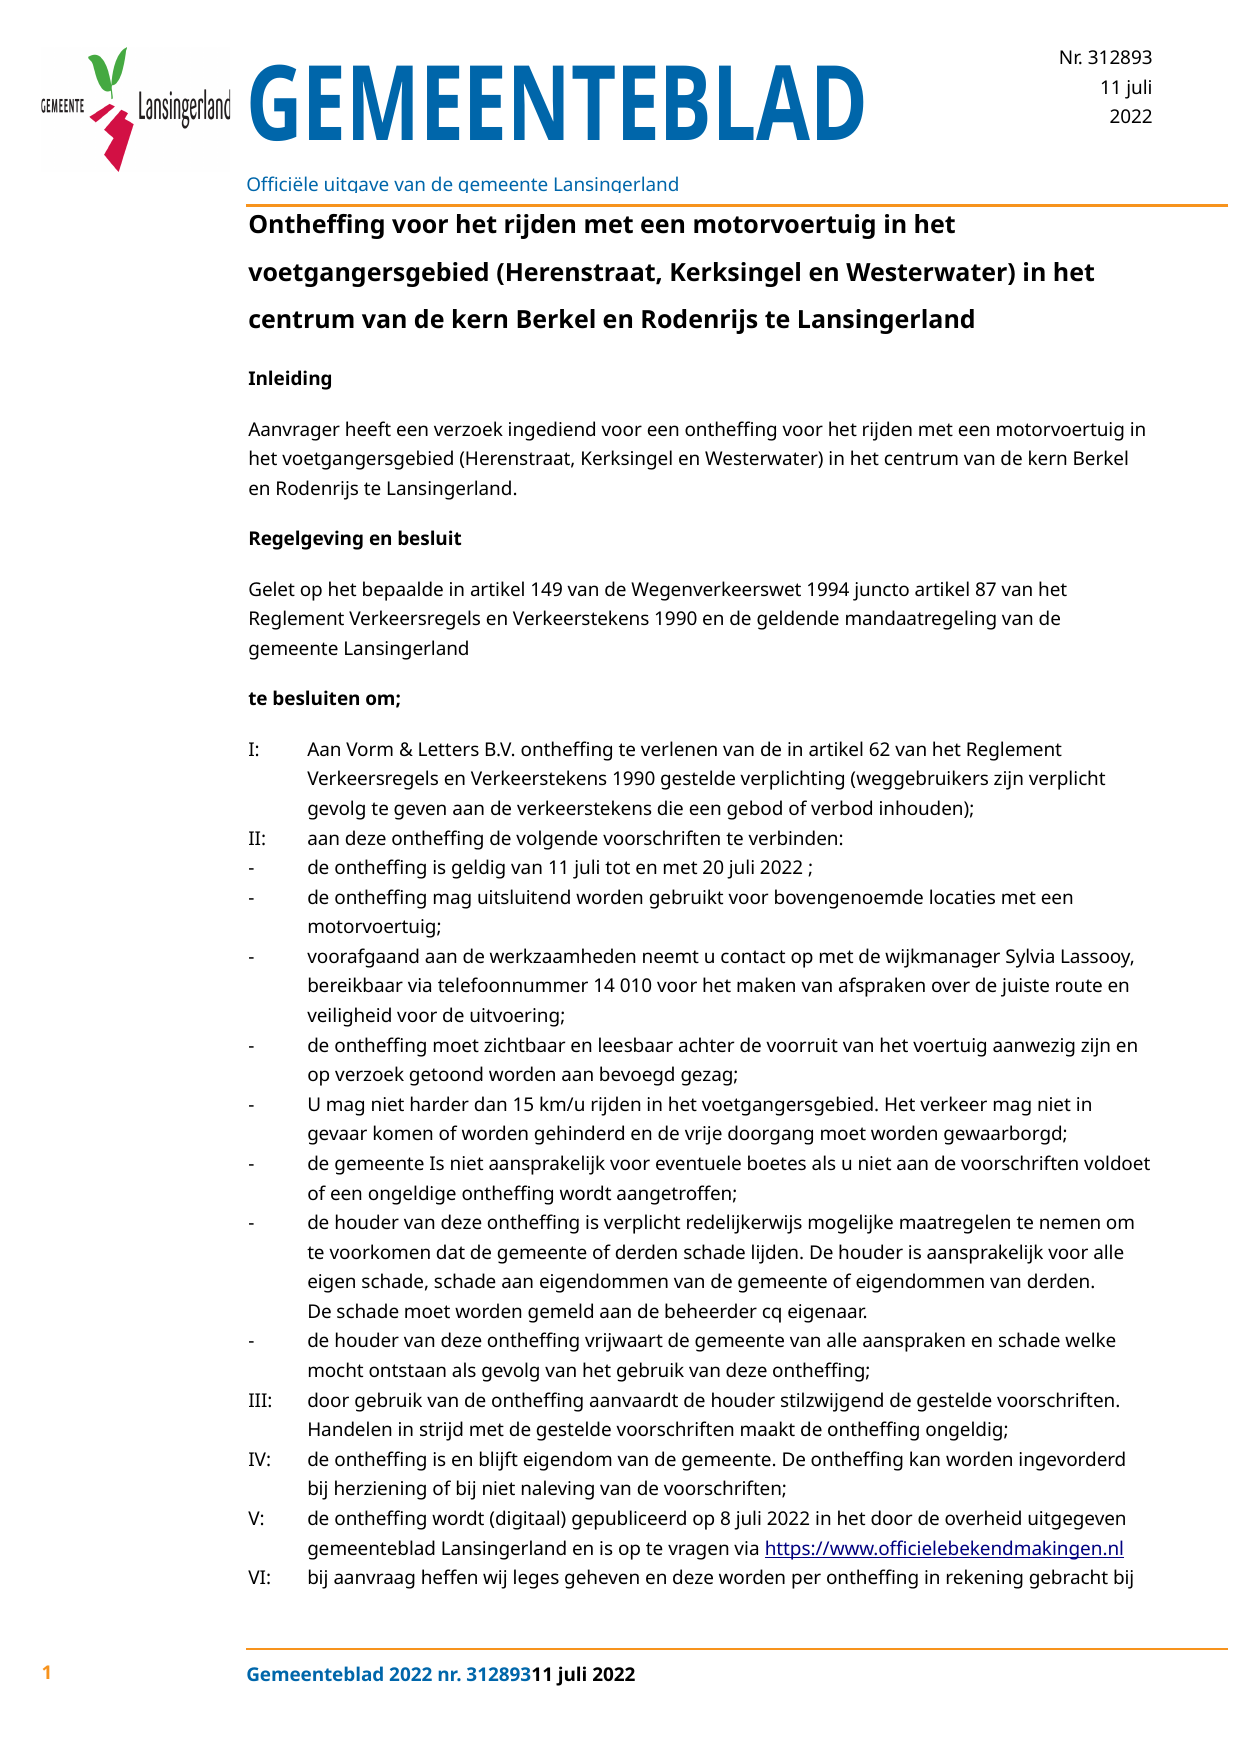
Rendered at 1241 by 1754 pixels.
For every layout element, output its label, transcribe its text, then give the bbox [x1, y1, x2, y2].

list Aan Vorm & Letters B.V. ontheffing te verlenen van de in artikel 62 van het Reglement Verkeersregels en Verkeerstekens 1990 gestelde verplichting (weggebruikers zijn verplicht gevolg te geven aan de verkeerstekens die een gebod of verbod inhouden); [248, 736, 1152, 821]
text Ontheffing voor het rijden met een motorvoertuig in het voetgangersgebied (Herenstraat, Kerksingel en Westerwater) in het centrum van de kern Berkel en Rodenrijs te Lansingerland [248, 207, 1152, 336]
list bij aanvraag heffen wij leges geheven en deze worden per ontheffing in rekening gebracht bij [248, 1564, 1152, 1590]
list voorafgaand aan de werkzaamheden neemt u contact op met de wijkmanager Sylvia Lassooy, bereikbaar via telefoonnummer 14 010 voor het maken van afspraken over de juiste route en veiligheid voor de uitvoering; [248, 943, 1152, 1028]
text Aanvrager heeft een verzoek ingediend voor een ontheffing voor het rijden met een motorvoertuig in het voetgangersgebied (Herenstraat, Kerksingel en Westerwater) in het centrum van de kern Berkel en Rodenrijs te Lansingerland. [248, 416, 1152, 501]
list de houder van deze ontheffing is verplicht redelijkerwijs mogelijke maatregelen te nemen om te voorkomen dat de gemeente of derden schade lijden. De houder is aansprakelijk voor alle eigen schade, schade aan eigendommen van de gemeente of eigendommen van derden. [248, 1209, 1152, 1294]
list aan deze ontheffing de volgende voorschriften te verbinden: [248, 825, 1152, 850]
text te besluiten om; [248, 686, 1152, 711]
text Gelet op het bepaalde in artikel 149 van de Wegenverkeerswet 1994 juncto artikel 87 van het Reglement Verkeersregels en Verkeerstekens 1990 en de geldende mandaatregeling van de gemeente Lansingerland [248, 576, 1152, 661]
list door gebruik van de ontheffing aanvaardt de houder stilzwijgend de gestelde voorschriften. [248, 1387, 1152, 1412]
list De schade moet worden gemeld aan de beheerder cq eigenaar. [248, 1298, 1152, 1324]
list de ontheffing moet zichtbaar en leesbaar achter de voorruit van het voertuig aanwezig zijn en op verzoek getoond worden aan bevoegd gezag; [248, 1032, 1152, 1087]
list de ontheffing is en blijft eigendom van de gemeente. De ontheffing kan worden ingevorderd bij herziening of bij niet naleving van de voorschriften; [248, 1446, 1152, 1501]
list de gemeente Is niet aansprakelijk voor eventuele boetes als u niet aan de voorschriften voldoet of een ongeldige ontheffing wordt aangetroffen; [248, 1150, 1152, 1205]
text Inleiding [248, 366, 1152, 391]
list de houder van deze ontheffing vrijwaart de gemeente van alle aanspraken en schade welke mocht ontstaan als gevolg van het gebruik van deze ontheffing; [248, 1328, 1152, 1383]
list Handelen in strijd met de gestelde voorschriften maakt de ontheffing ongeldig; [248, 1416, 1152, 1442]
text Regelgeving en besluit [248, 526, 1152, 551]
list de ontheffing is geldig van 11 juli tot en met 20 juli 2022 ; [248, 854, 1152, 880]
list de ontheffing mag uitsluitend worden gebruikt voor bovengenoemde locaties met een motorvoertuig; [248, 884, 1152, 939]
picture [41, 47, 231, 172]
list U mag niet harder dan 15 km/u rijden in het voetgangersgebied. Het verkeer mag niet in gevaar komen of worden gehinderd en de vrije doorgang moet worden gewaarborgd; [248, 1091, 1152, 1146]
list de ontheffing wordt (digitaal) gepubliceerd op 8 juli 2022 in het door de overheid uitgegeven gemeenteblad Lansingerland en is op te vragen via https://www.officielebekendmakingen.nl [248, 1505, 1152, 1560]
